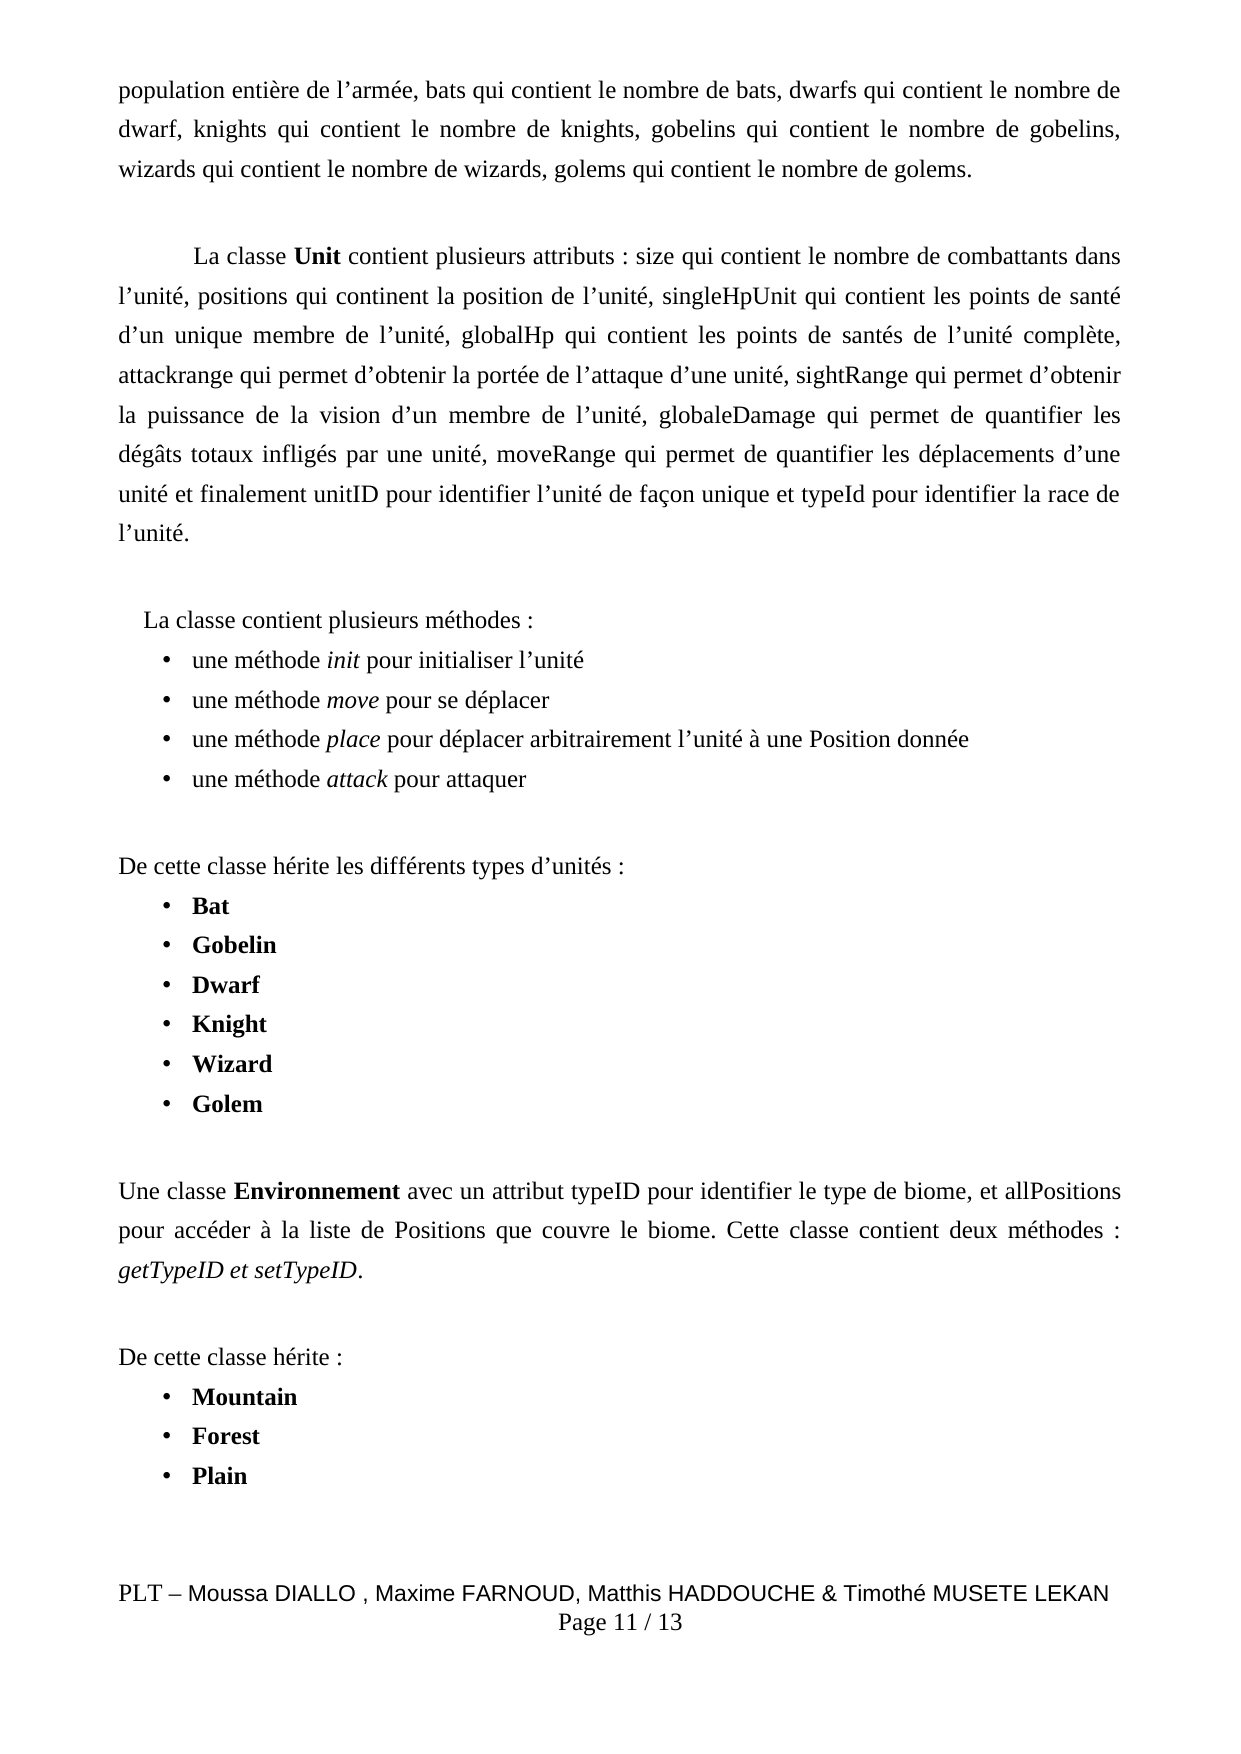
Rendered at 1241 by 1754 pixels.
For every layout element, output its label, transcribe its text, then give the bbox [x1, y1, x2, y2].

list une méthode place pour déplacer arbitrairement l’unité à une Position donnée [162, 724, 1122, 753]
list Gobelin [162, 930, 1122, 959]
text population entière de l’armée, bats qui contient le nombre de bats, dwarfs qui contient le nombre de dwarf, knights qui contient le nombre de knights, gobelins qui contient le nombre de gobelins, wizards qui contient le nombre de wizards, golems qui contient le nombre de golems. [118, 75, 1122, 183]
list une méthode init pour initialiser l’unité [162, 645, 1122, 674]
list Mountain [162, 1382, 1122, 1411]
list une méthode attack pour attaquer [162, 764, 1122, 793]
list Knight [162, 1009, 1122, 1038]
list Wizard [162, 1049, 1122, 1078]
list Forest [162, 1421, 1122, 1450]
text La classe Unit contient plusieurs attributs : size qui contient le nombre de combattants dans l’unité, positions qui continent la position de l’unité, singleHpUnit qui contient les points de santé d’un unique membre de l’unité, globalHp qui contient les points de santés de l’unité complète, attackrange qui permet d’obtenir la portée de l’attaque d’une unité, sightRange qui permet d’obtenir la puissance de la vision d’un membre de l’unité, globaleDamage qui permet de quantifier les dégâts totaux infligés par une unité, moveRange qui permet de quantifier les déplacements d’une unité et finalement unitID pour identifier l’unité de façon unique et typeId pour identifier la race de l’unité. [118, 241, 1122, 547]
list une méthode move pour se déplacer [162, 685, 1122, 713]
text De cette classe hérite : [118, 1342, 1122, 1371]
list Plain [162, 1461, 1122, 1490]
list Dwarf [162, 970, 1122, 999]
text De cette classe hérite les différents types d’unités : [118, 851, 1122, 880]
list Bat [162, 891, 1122, 919]
text Une classe Environnement avec un attribut typeID pour identifier le type de biome, et allPositions pour accéder à la liste de Positions que couvre le biome. Cette classe contient deux méthodes : getTypeID et setTypeID. [118, 1176, 1122, 1284]
text La classe contient plusieurs méthodes : [118, 606, 1122, 634]
list Golem [162, 1089, 1122, 1117]
